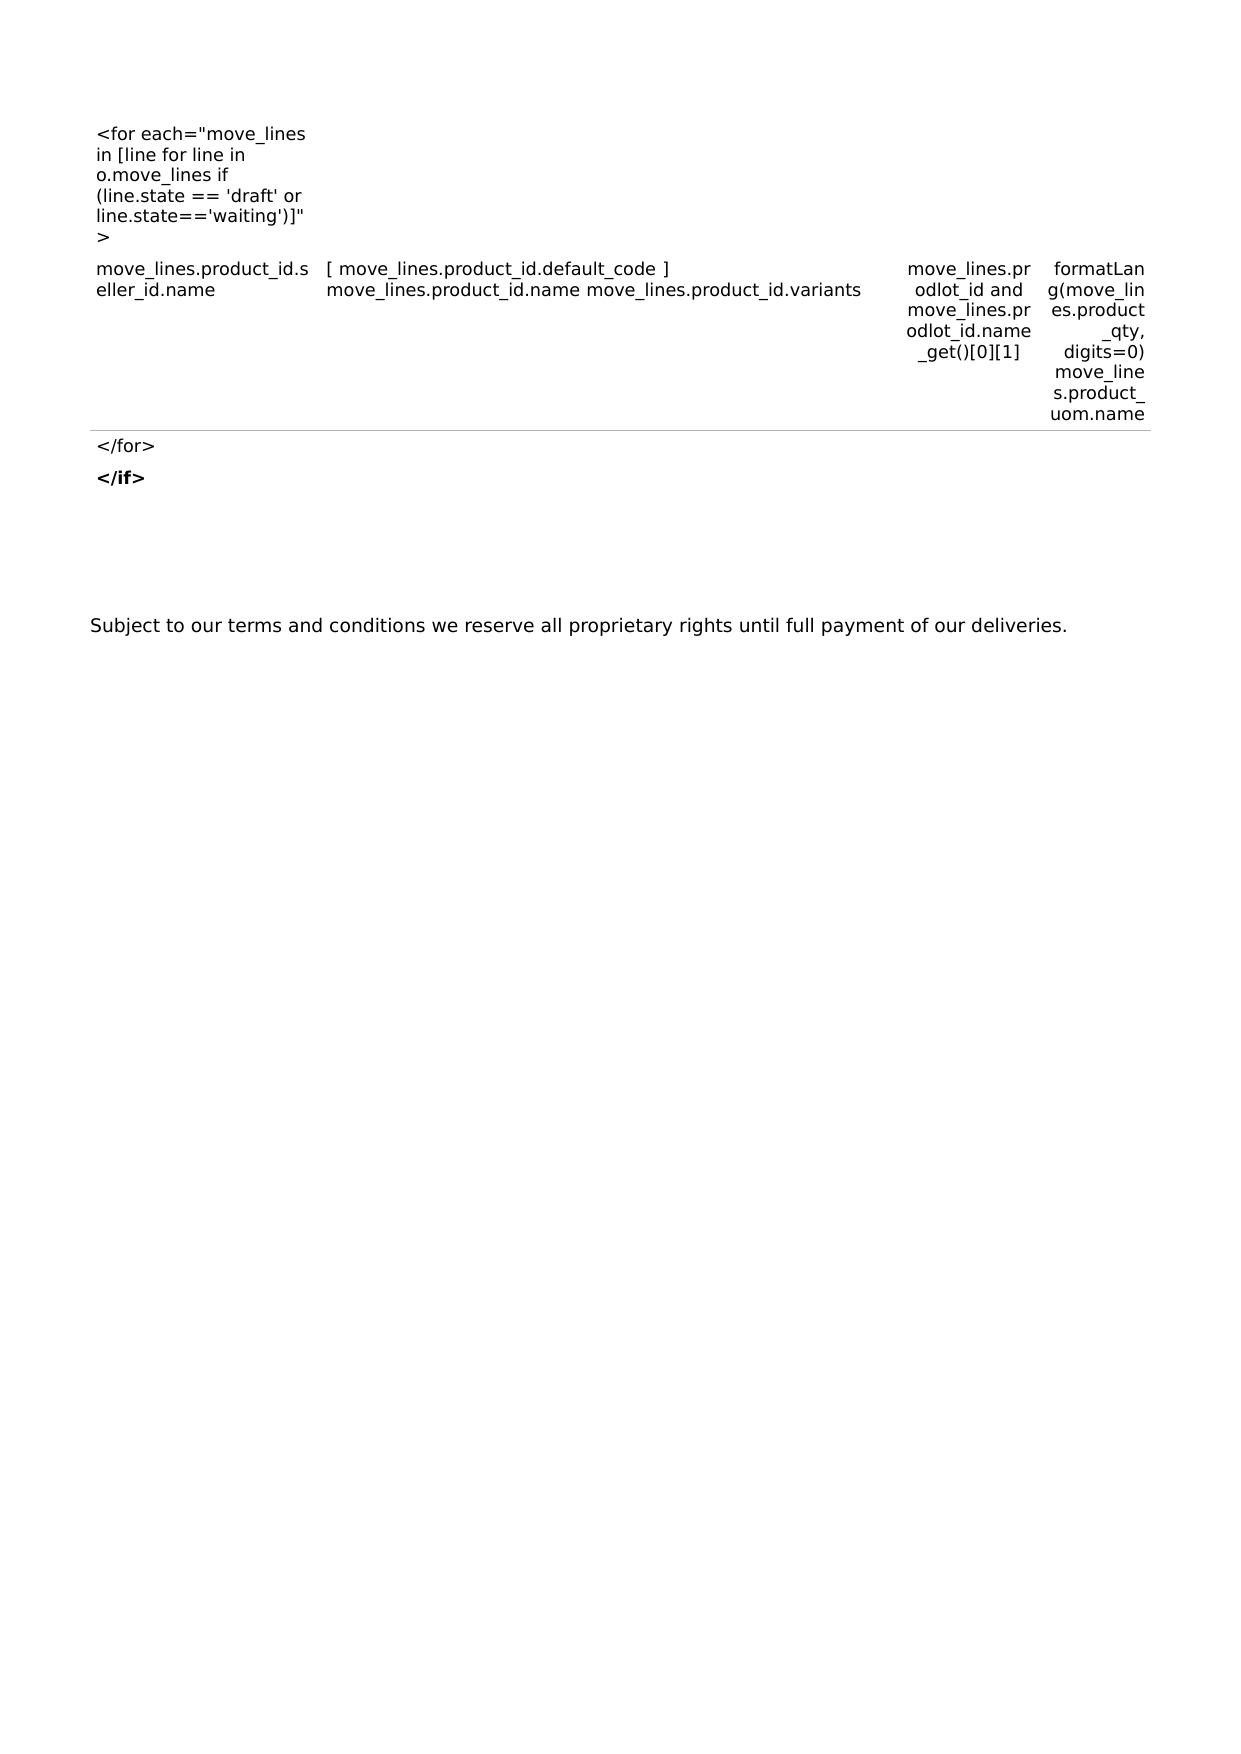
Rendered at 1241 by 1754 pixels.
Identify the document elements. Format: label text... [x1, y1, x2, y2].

table_cell formatLang(move_lines.product_qty, digits=0) move_lines.product_uom.name [1041, 253, 1151, 430]
table_cell move_lines.prodlot_id and move_lines.prodlot_id.name_get()[0][1] [897, 253, 1041, 430]
table_cell [897, 431, 1041, 462]
table_cell [321, 431, 897, 462]
table_cell [321, 462, 897, 494]
table_cell move_lines.product_id.seller_id.name [90, 253, 321, 430]
table_cell </if> [90, 462, 321, 494]
table_cell [897, 462, 1041, 494]
table_cell [897, 118, 1041, 253]
table_cell <for each="move_lines in [line for line in o.move_lines if (line.state == 'draft' or line.state=='waiting')]"> [90, 118, 321, 253]
table_cell [1041, 431, 1151, 462]
table_cell [1041, 118, 1151, 253]
table_cell [321, 118, 897, 253]
table_cell [1041, 462, 1151, 494]
table_cell </for> [90, 431, 321, 462]
table_cell [ move_lines.product_id.default_code ] move_lines.product_id.name move_lines.product_id.variants [321, 253, 897, 430]
text Subject to our terms and conditions we reserve all proprietary rights until full payment of our deliveries. [90, 615, 1151, 637]
